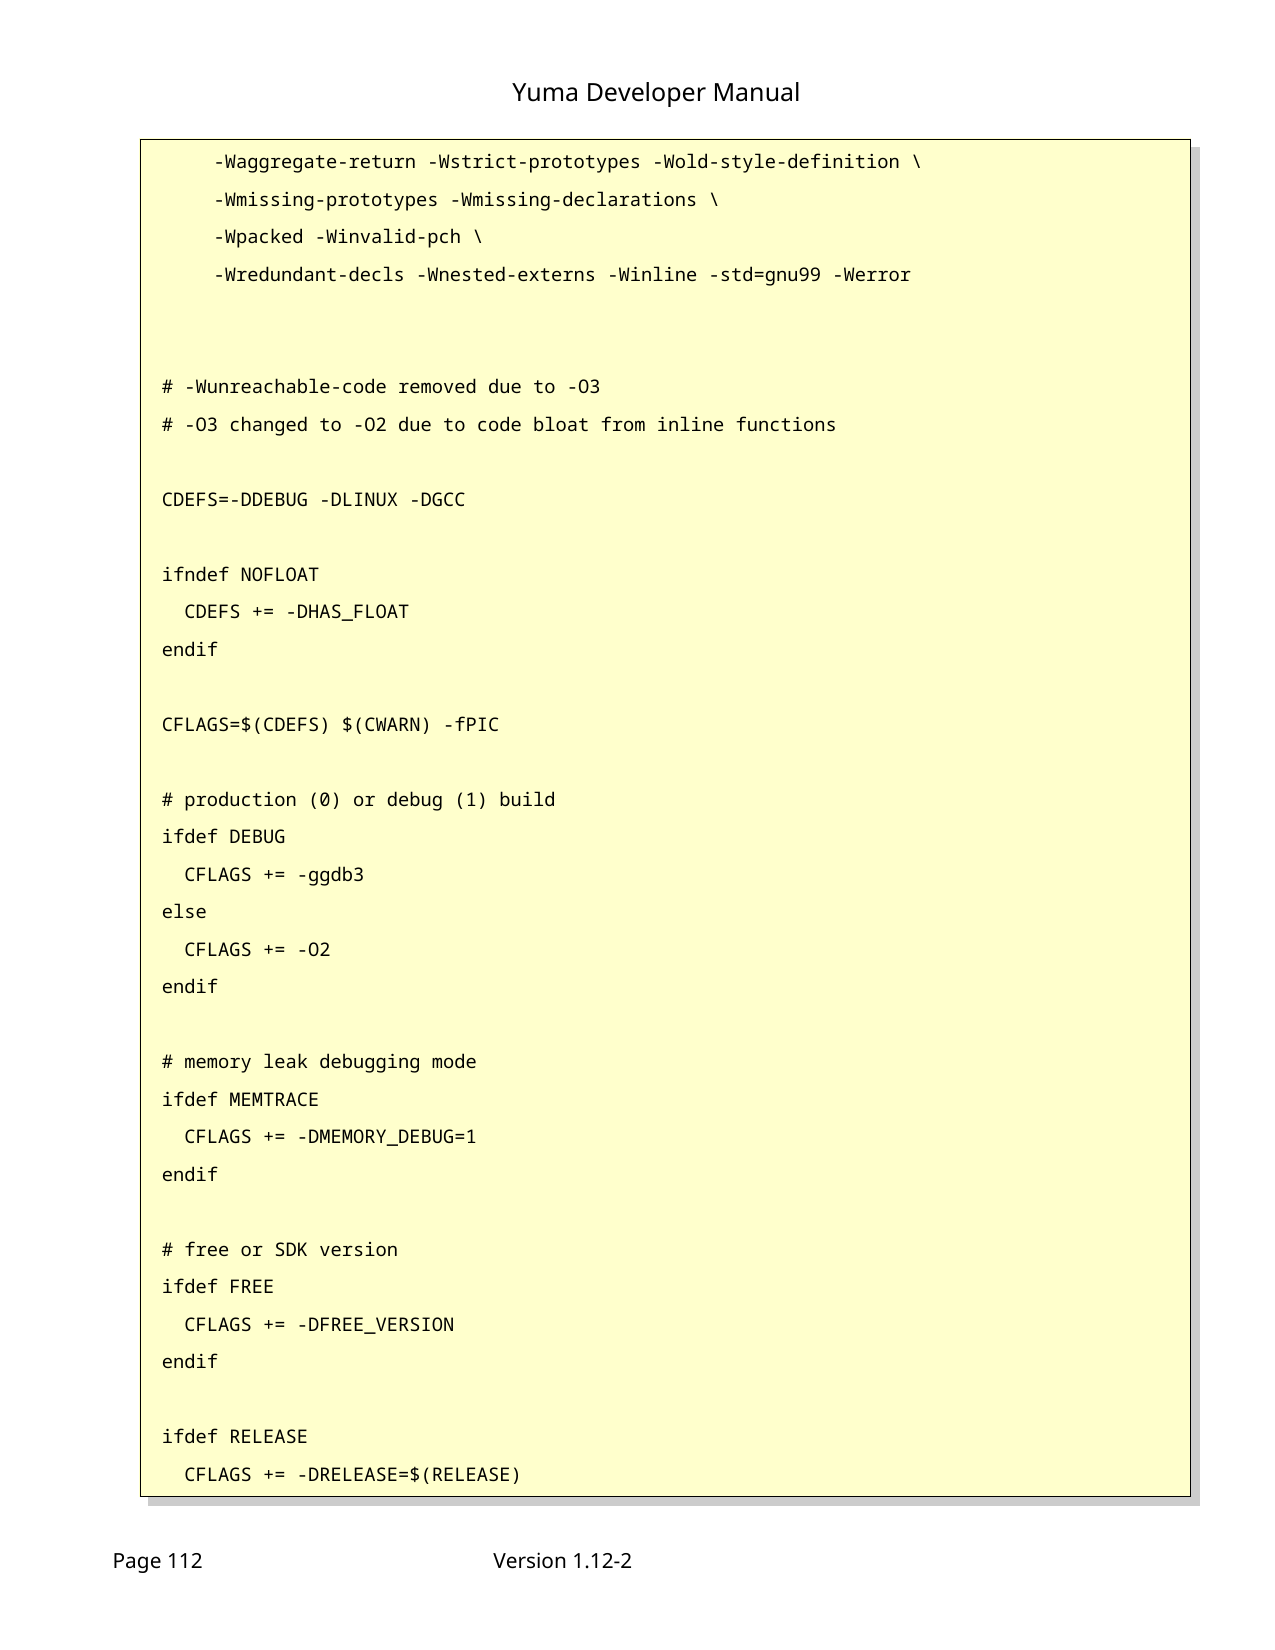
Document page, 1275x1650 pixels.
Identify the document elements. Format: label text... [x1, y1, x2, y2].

text endif [141, 1151, 1190, 1187]
text ifdef DEBUG [141, 813, 1190, 849]
text -Waggregate-return -Wstrict-prototypes -Wold-style-definition \ [141, 140, 1190, 174]
text # -O3 changed to -O2 due to code bloat from inline functions [141, 401, 1190, 437]
text CFLAGS=$(CDEFS) $(CWARN) -fPIC [141, 701, 1190, 737]
text CFLAGS += -O2 [141, 926, 1190, 962]
text CFLAGS += -DMEMORY_DEBUG=1 [141, 1113, 1190, 1149]
text CFLAGS += -DFREE_VERSION [141, 1301, 1190, 1337]
text CDEFS += -DHAS_FLOAT [141, 588, 1190, 624]
text endif [141, 1338, 1190, 1374]
text # -Wunreachable-code removed due to -O3 [141, 363, 1190, 399]
text CFLAGS += -ggdb3 [141, 851, 1190, 887]
text CDEFS=-DDEBUG -DLINUX -DGCC [141, 476, 1190, 512]
text endif [141, 626, 1190, 662]
text -Wpacked -Winvalid-pch \ [141, 213, 1190, 249]
text ifdef FREE [141, 1263, 1190, 1299]
text -Wmissing-prototypes -Wmissing-declarations \ [141, 176, 1190, 212]
text ifndef NOFLOAT [141, 551, 1190, 587]
text # production (0) or debug (1) build [141, 776, 1190, 812]
text else [141, 888, 1190, 924]
text CFLAGS += -DRELEASE=$(RELEASE) [141, 1451, 1190, 1496]
text -Wredundant-decls -Wnested-externs -Winline -std=gnu99 -Werror [141, 251, 1190, 287]
text # free or SDK version [141, 1226, 1190, 1262]
text ifdef RELEASE [141, 1413, 1190, 1449]
text # memory leak debugging mode [141, 1038, 1190, 1074]
text endif [141, 963, 1190, 999]
text ifdef MEMTRACE [141, 1076, 1190, 1112]
